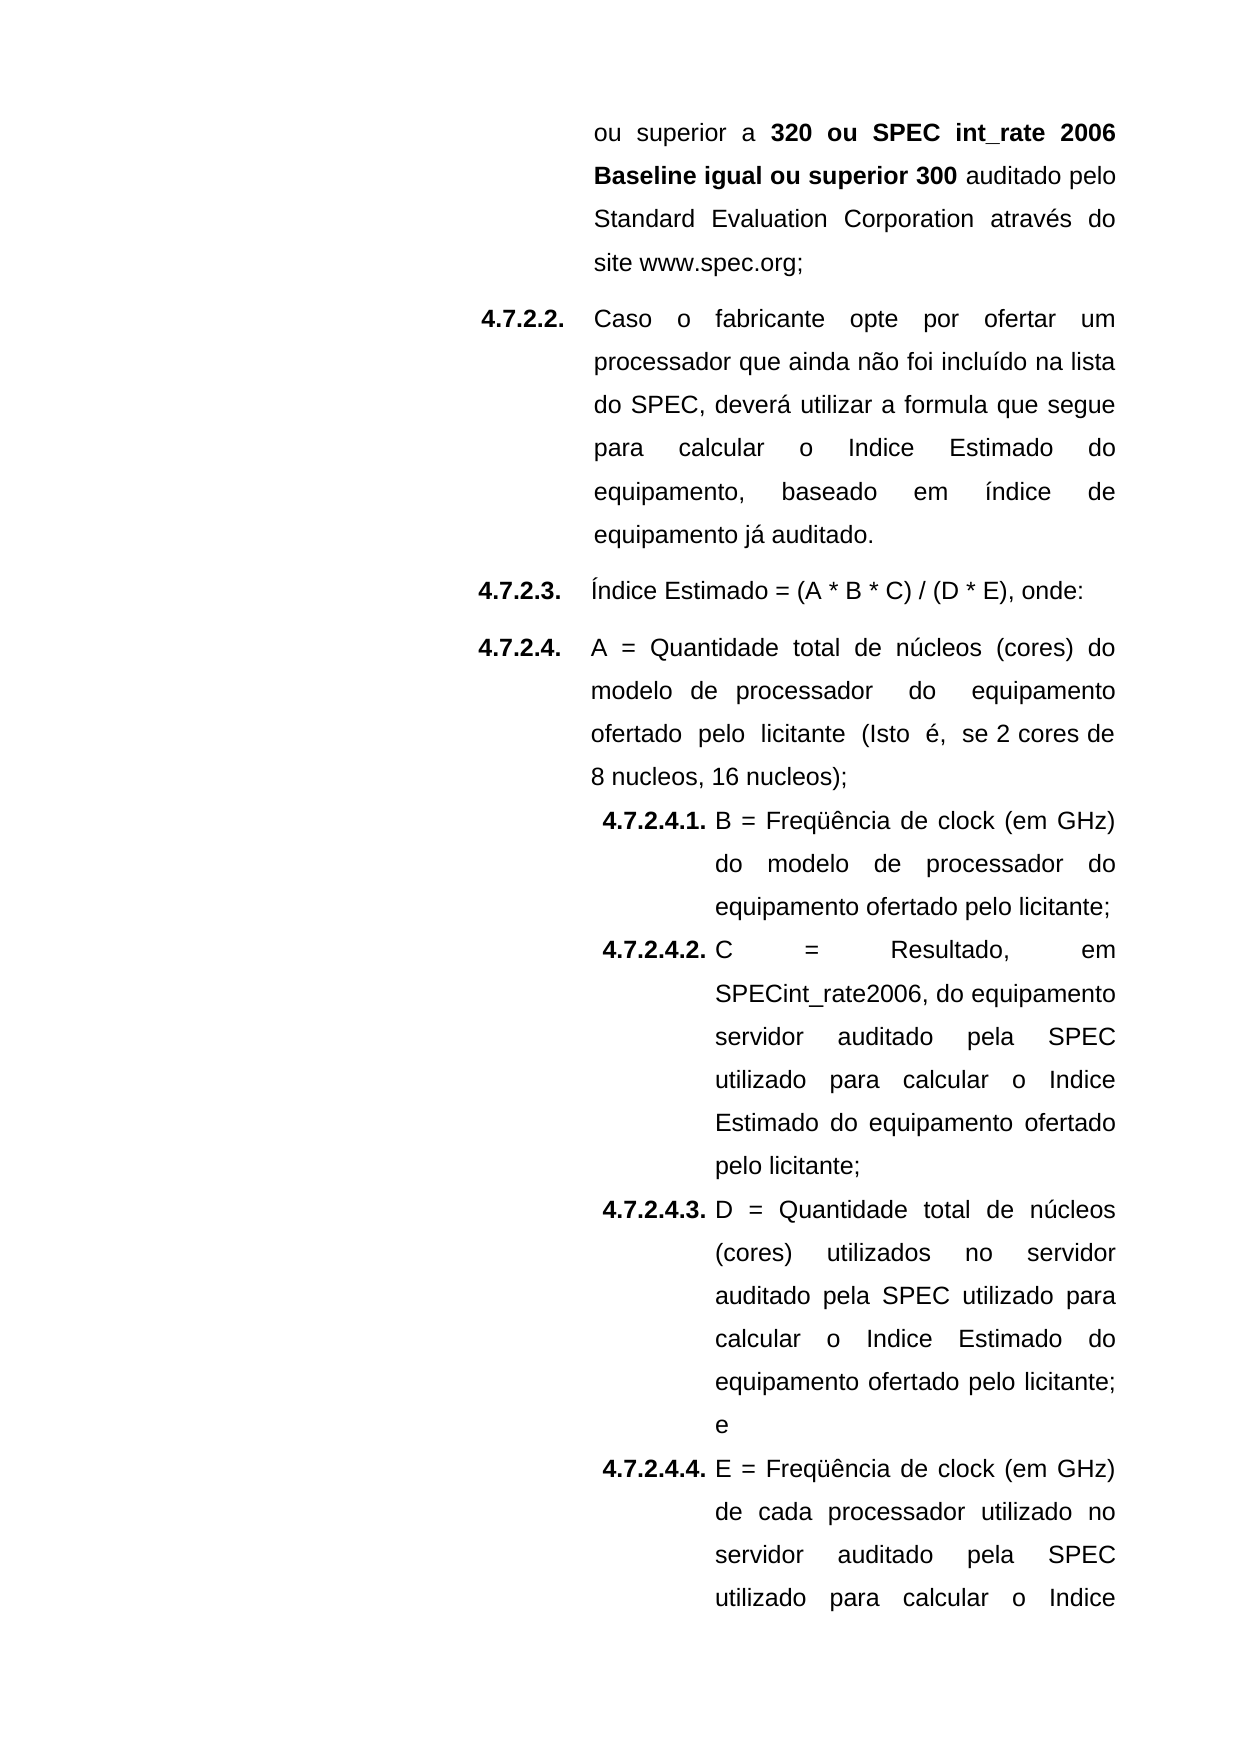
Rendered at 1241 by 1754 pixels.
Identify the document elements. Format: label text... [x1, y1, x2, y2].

list ou superior a 320 ou SPEC int_rate 2006 Baseline igual ou superior 300 auditado pelo Standard Evaluation Corporation através do site www.spec.org; [481, 118, 1116, 276]
list Índice Estimado = (A * B * C) / (D * E), onde: [478, 576, 1116, 605]
list C = Resultado, em SPECint_rate2006, do equipamento servidor auditado pela SPEC utilizado para calcular o Indice Estimado do equipamento ofertado pelo licitante; [602, 936, 1116, 1180]
list B = Freqüência de clock (em GHz) do modelo de processador do equipamento ofertado pelo licitante; [602, 806, 1116, 921]
list E = Freqüência de clock (em GHz) de cada processador utilizado no servidor auditado pela SPEC utilizado para calcular o Indice [602, 1454, 1116, 1612]
list D = Quantidade total de núcleos (cores) utilizados no servidor auditado pela SPEC utilizado para calcular o Indice Estimado do equipamento ofertado pelo licitante; e [602, 1195, 1116, 1439]
list Caso o fabricante opte por ofertar um processador que ainda não foi incluído na lista do SPEC, deverá utilizar a formula que segue para calcular o Indice Estimado do equipamento, baseado em índice de equipamento já auditado. [481, 304, 1116, 548]
list A = Quantidade total de núcleos (cores) do modelo de processador do equipamento ofertado pelo licitante (Isto é, se 2 cores de 8 nucleos, 16 nucleos); [478, 633, 1116, 791]
